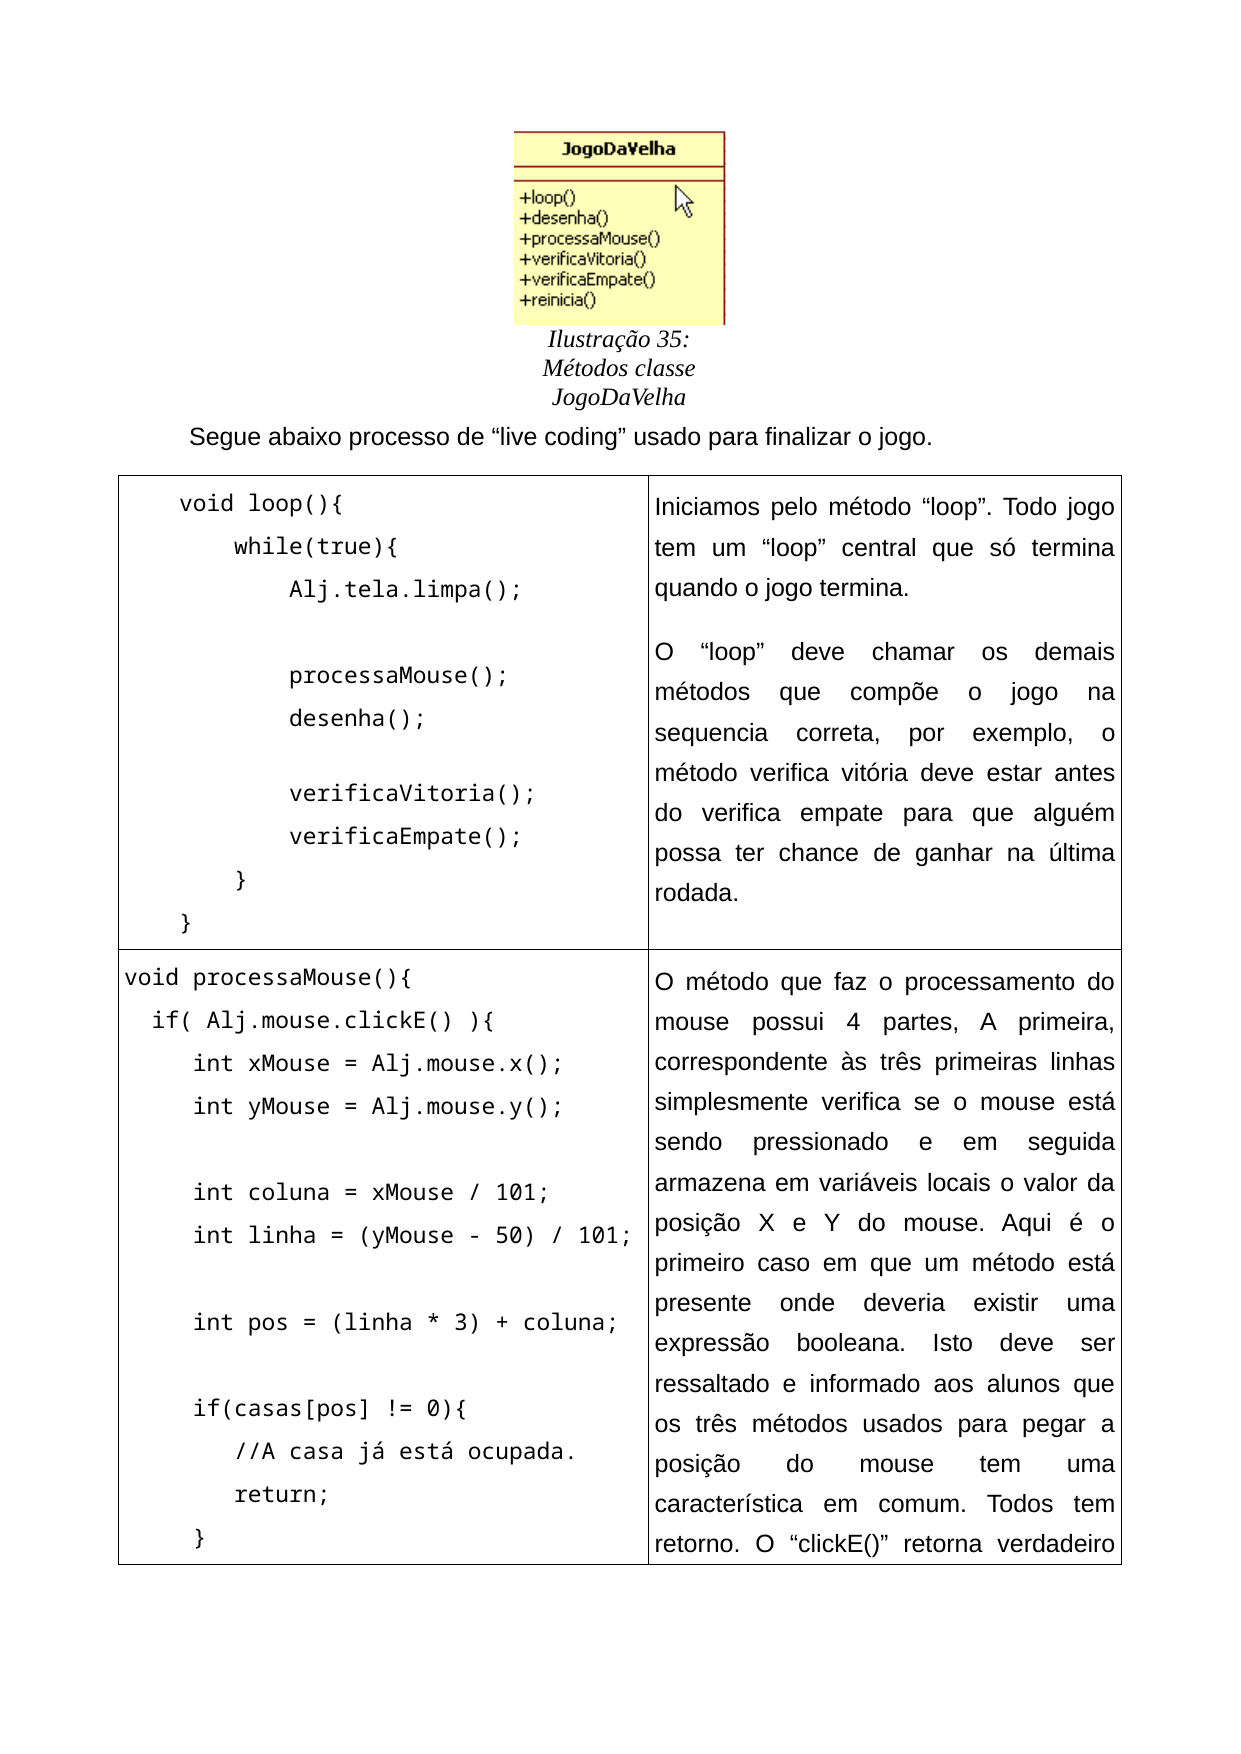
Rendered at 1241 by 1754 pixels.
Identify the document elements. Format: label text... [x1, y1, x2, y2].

table_cell void processaMouse(){ if( Alj.mouse.clickE() ){ int xMouse = Alj.mouse.x(); int yMouse = Alj.mouse.y(); int coluna = xMouse / 101; int linha = (yMouse - 50) / 101; int pos = (linha * 3) + coluna; if(casas[pos] != 0){ //A casa já está ocupada. return; } [119, 950, 648, 1564]
text Segue abaixo processo de “live coding” usado para finalizar o jogo. [118, 118, 1122, 451]
text Ilustração 35: Métodos classe JogoDaVelha [514, 325, 726, 411]
picture [514, 130, 727, 325]
table_header void loop(){ while(true){ Alj.tela.limpa(); processaMouse(); desenha(); verificaVitoria(); verificaEmpate(); } } [119, 476, 648, 949]
table_header Iniciamos pelo método “loop”. Todo jogo tem um “loop” central que só termina quando o jogo termina. O “loop” deve chamar os demais métodos que compõe o jogo na sequencia correta, por exemplo, o método verifica vitória deve estar antes do verifica empate para que alguém possa ter chance de ganhar na última rodada. [649, 476, 1121, 949]
table_cell O método que faz o processamento do mouse possui 4 partes, A primeira, correspondente às três primeiras linhas simplesmente verifica se o mouse está sendo pressionado e em seguida armazena em variáveis locais o valor da posição X e Y do mouse. Aqui é o primeiro caso em que um método está presente onde deveria existir uma expressão booleana. Isto deve ser ressaltado e informado aos alunos que os três métodos usados para pegar a posição do mouse tem uma característica em comum. Todos tem retorno. O “clickE()” retorna verdadeiro [649, 950, 1121, 1564]
